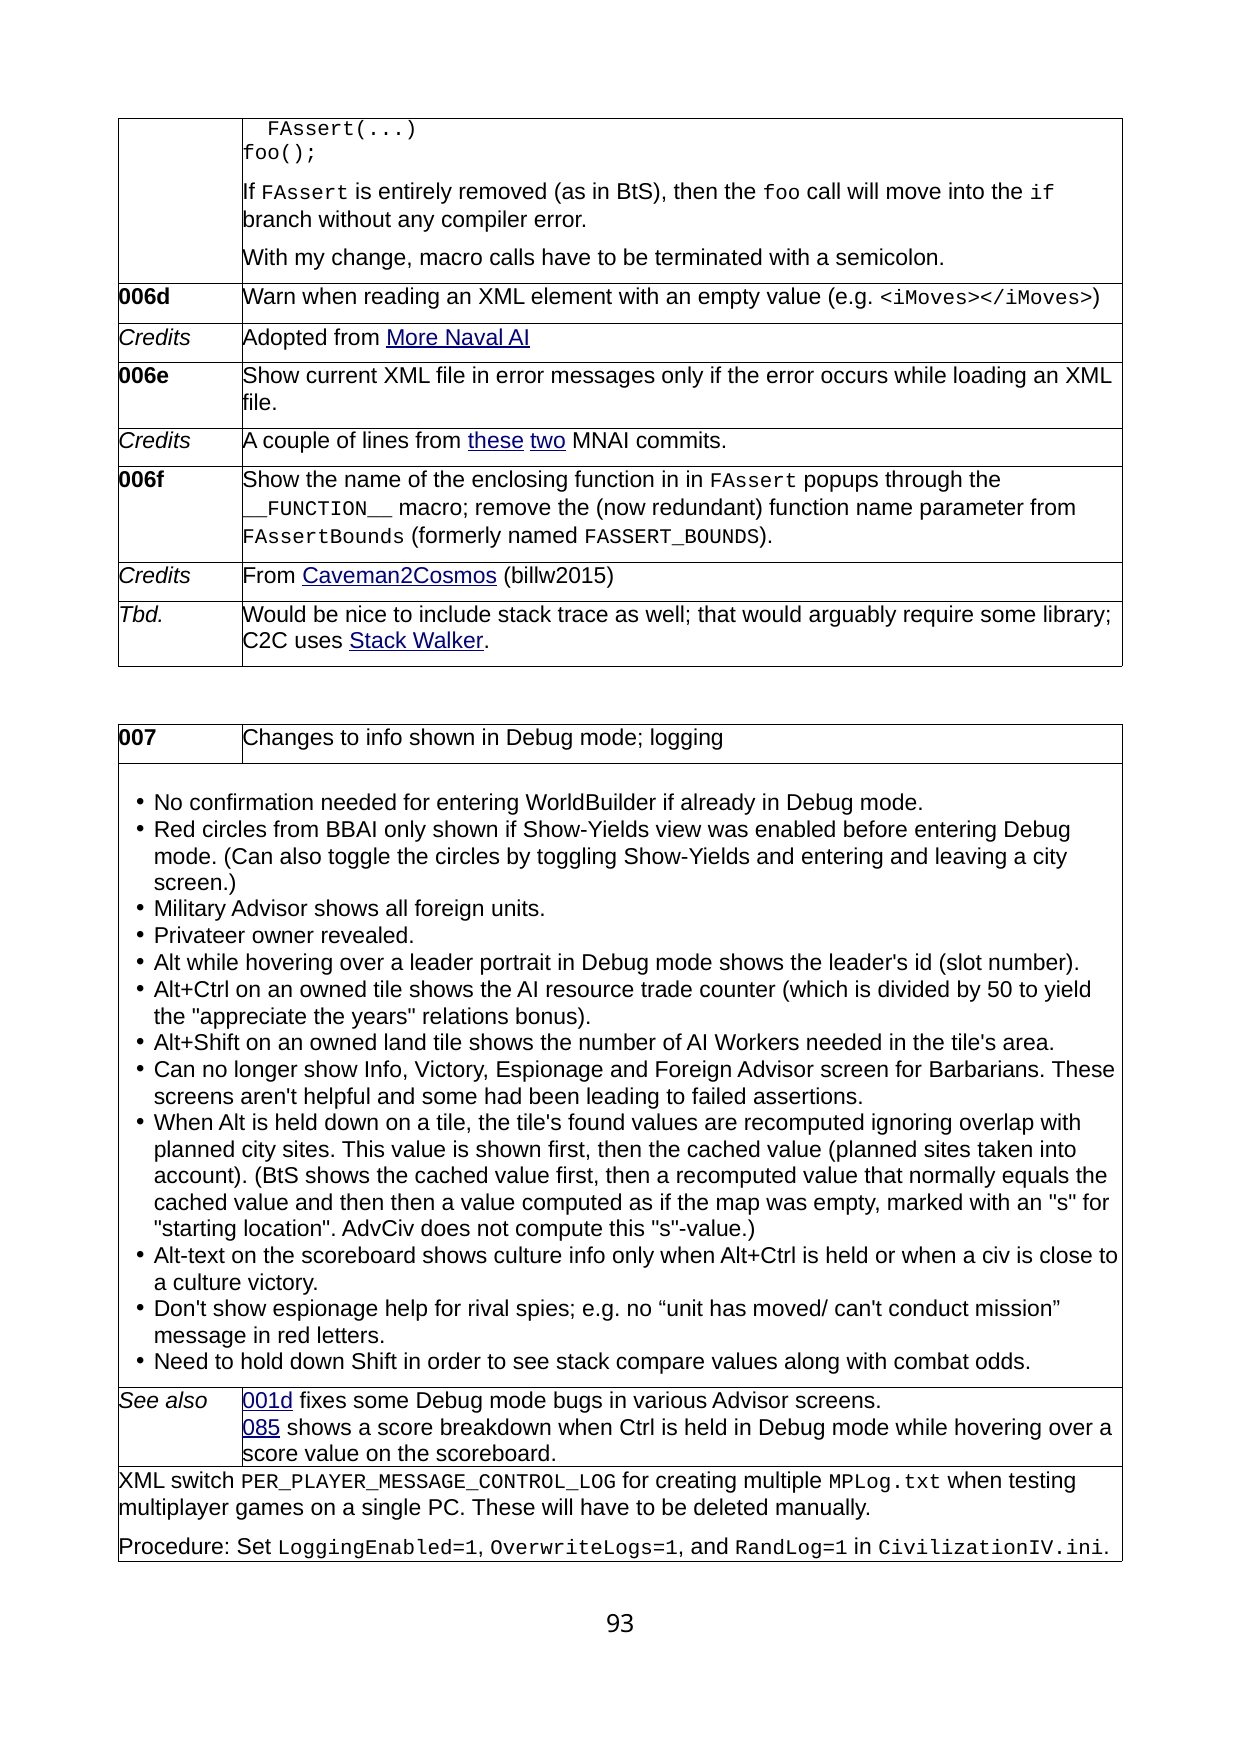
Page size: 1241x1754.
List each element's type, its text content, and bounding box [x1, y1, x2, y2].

table_cell Credits [119, 563, 242, 601]
table_cell 006d [119, 284, 242, 323]
table_cell Credits [119, 429, 242, 466]
table_header Changes to info shown in Debug mode; logging [243, 725, 1122, 762]
table_cell FAssert(...) foo(); If FAssert is entirely removed (as in BtS), then the foo call will move into the if branch without any compiler error. With my change, macro calls have to be terminated with a semicolon. [243, 119, 1122, 283]
table_header 007 [119, 725, 242, 762]
table_cell XML switch PER_PLAYER_MESSAGE_CONTROL_LOG for creating multiple MPLog.txt when testing multiplayer games on a single PC. These will have to be deleted manually. Procedure: Set LoggingEnabled=1, OverwriteLogs=1, and RandLog=1 in CivilizationIV.ini. [119, 1467, 1122, 1561]
table_cell Would be nice to include stack trace as well; that would arguably require some library; C2C uses Stack Walker. [243, 602, 1122, 666]
table_cell Credits [119, 324, 242, 362]
table_cell No confirmation needed for entering WorldBuilder if already in Debug mode. Red circles from BBAI only shown if Show-Yields view was enabled before entering Debug mode. (Can also toggle the circles by toggling Show-Yields and entering and leaving a city screen.) Military Advisor shows all foreign units. Privateer owner revealed. Alt while hovering over a leader portrait in Debug mode shows the leader's id (slot number). Alt+Ctrl on an owned tile shows the AI resource trade counter (which is divided by 50 to yield the "appreciate the years" relations bonus). Alt+Shift on an owned land tile shows the number of AI Workers needed in the tile's area. Can no longer show Info, Victory, Espionage and Foreign Advisor screen for Barbarians. These screens aren't helpful and some had been leading to failed assertions. When Alt is held down on a tile, the tile's found values are recomputed ignoring overlap with planned city sites. This value is shown first, then the cached value (planned sites taken into account). (BtS shows the cached value first, then a recomputed value that normally equals the cached value and then then a value computed as if the map was empty, marked with an "s" for "starting location". AdvCiv does not compute this "s"-value.) Alt-text on the scoreboard shows culture info only when Alt+Ctrl is held or when a civ is close to a culture victory. Don't show espionage help for rival spies; e.g. no “unit has moved/ can't conduct mission” message in red letters. Need to hold down Shift in order to see stack compare values along with combat odds. [119, 764, 1122, 1387]
table_cell 001d fixes some Debug mode bugs in various Advisor screens. 085 shows a score breakdown when Ctrl is held in Debug mode while hovering over a score value on the scoreboard. [243, 1388, 1122, 1466]
table_cell 006f [119, 467, 242, 562]
table_cell 006e [119, 363, 242, 427]
table_cell Tbd. [119, 602, 242, 666]
table_cell From Caveman2Cosmos (billw2015) [243, 563, 1122, 601]
table_cell A couple of lines from these two MNAI commits. [243, 429, 1122, 466]
table_cell Show the name of the enclosing function in in FAssert popups through the __FUNCTION__ macro; remove the (now redundant) function name parameter from FAssertBounds (formerly named FASSERT_BOUNDS). [243, 467, 1122, 562]
table_cell Adopted from More Naval AI [243, 324, 1122, 362]
table_cell Warn when reading an XML element with an empty value (e.g. <iMoves></iMoves>) [243, 284, 1122, 323]
table_cell See also [119, 1388, 242, 1466]
table_cell [119, 119, 242, 283]
table_cell Show current XML file in error messages only if the error occurs while loading an XML file. [243, 363, 1122, 427]
